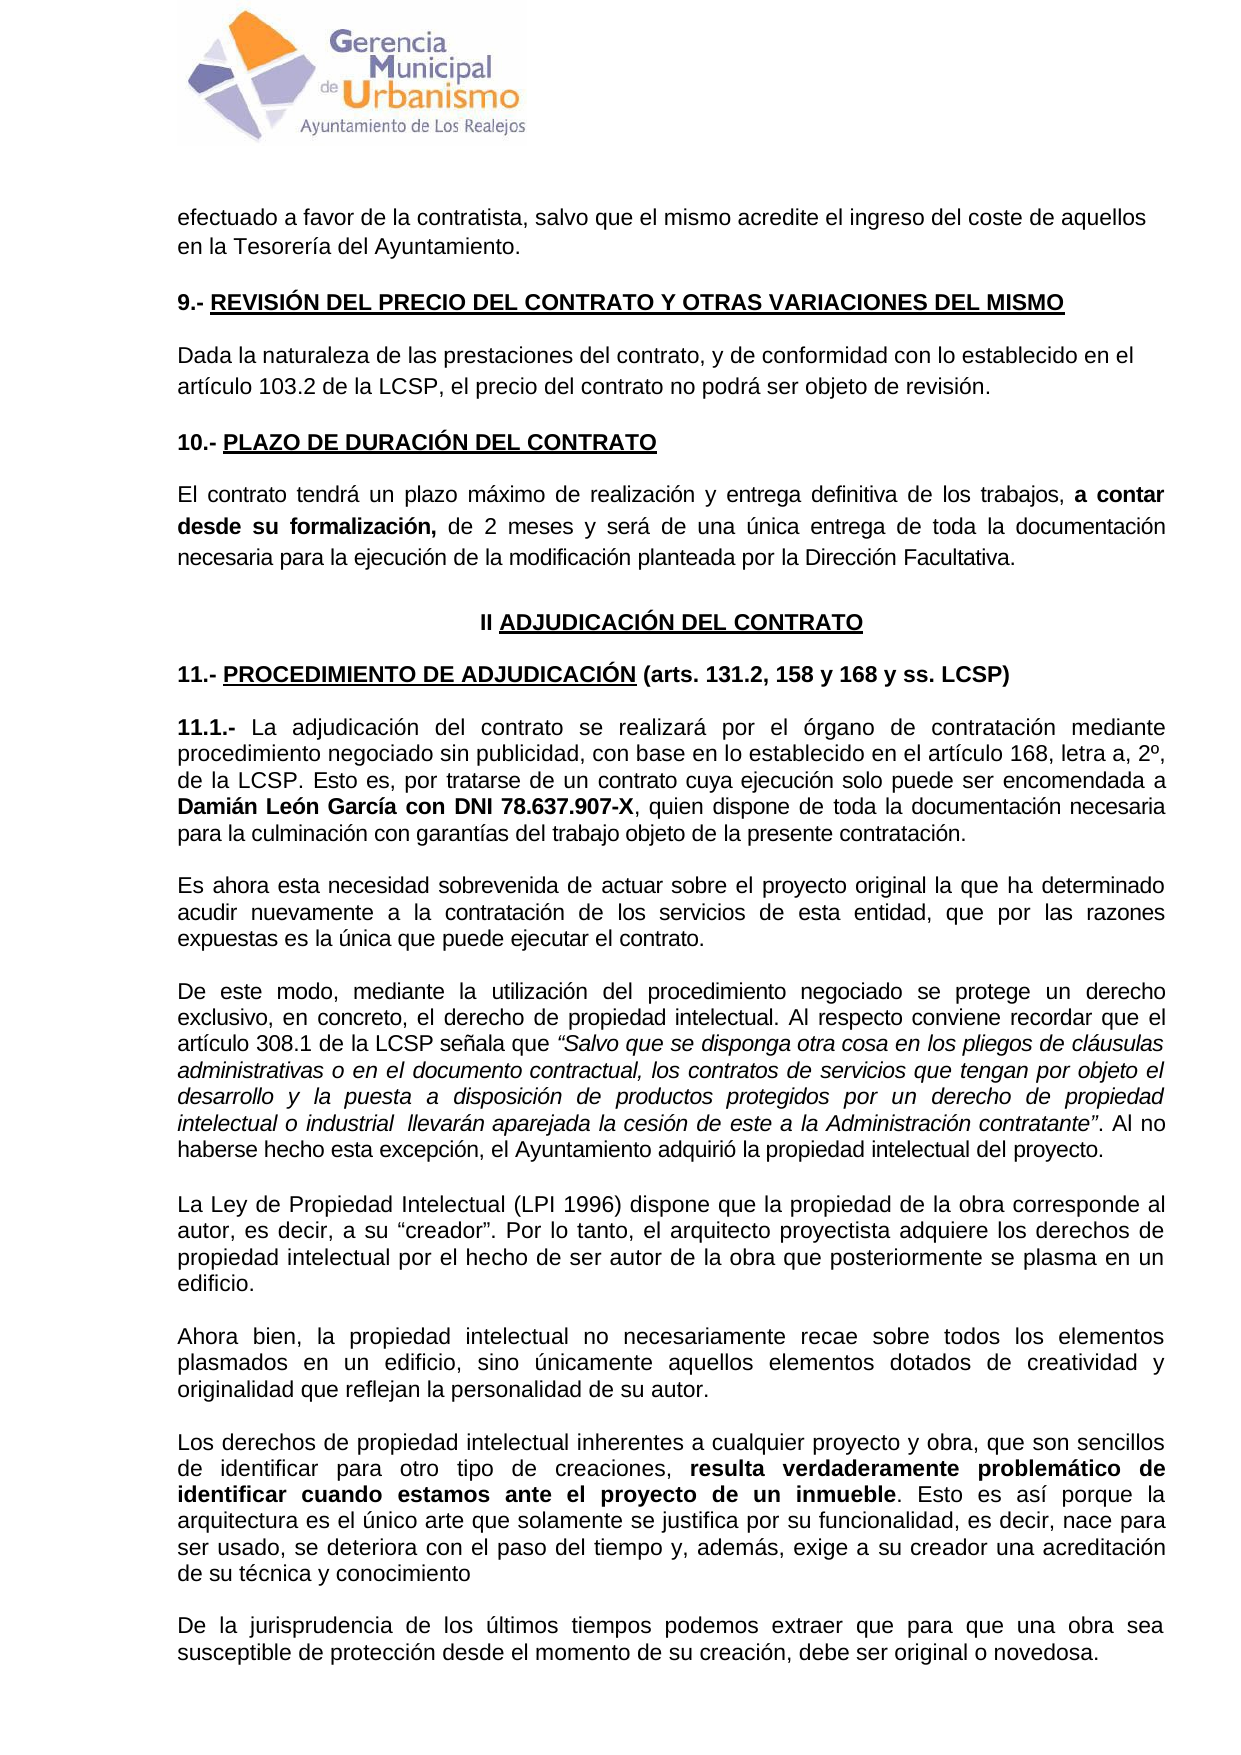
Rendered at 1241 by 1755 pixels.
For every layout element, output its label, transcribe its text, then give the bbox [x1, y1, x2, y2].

text De este modo, mediante la utilización del procedimiento negociado se protege un derecho exclusivo, en concreto, el derecho de propiedad intelectual. Al respecto conviene recordar que el artículo 308.1 de la LCSP señala que “Salvo que se disponga otra cosa en los pliegos de cláusulas administrativas o en el documento contractual, los contratos de servicios que tengan por objeto el desarrollo y la puesta a disposición de productos protegidos por un derecho de propiedad intelectual o industrial llevarán aparejada la cesión de este a la Administración contratante”. Al no haberse hecho esta excepción, el Ayuntamiento adquirió la propiedad intelectual del proyecto. [177, 978, 1166, 1162]
text El contrato tendrá un plazo máximo de realización y entrega definitiva de los trabajos, a contar desde su formalización, de 2 meses y será de una única entrega de toda la documentación necesaria para la ejecución de la modificación planteada por la Dirección Facultativa. [177, 481, 1166, 571]
text La Ley de Propiedad Intelectual (LPI 1996) dispone que la propiedad de la obra corresponde al autor, es decir, a su “creador”. Por lo tanto, el arquitecto proyectista adquiere los derechos de propiedad intelectual por el hecho de ser autor de la obra que posteriormente se plasma en un edificio. [177, 1191, 1166, 1296]
text Los derechos de propiedad intelectual inherentes a cualquier proyecto y obra, que son sencillos de identificar para otro tipo de creaciones, resulta verdaderamente problemático de identificar cuando estamos ante el proyecto de un inmueble. Esto es así porque la arquitectura es el único arte que solamente se justifica por su funcionalidad, es decir, nace para ser usado, se deteriora con el paso del tiempo y, además, exige a su creador una acreditación de su técnica y conocimiento [177, 1428, 1166, 1587]
text efectuado a favor de la contratista, salvo que el mismo acredite el ingreso del coste de aquellos en la Tesorería del Ayuntamiento. [177, 203, 1166, 259]
subtitle 9.- REVISIÓN DEL PRECIO DEL CONTRATO Y OTRAS VARIACIONES DEL MISMO [177, 289, 1207, 316]
subtitle 10.- PLAZO DE DURACIÓN DEL CONTRATO [177, 429, 1207, 455]
text De la jurisprudencia de los últimos tiempos podemos extraer que para que una obra sea susceptible de protección desde el momento de su creación, debe ser original o novedosa. [177, 1613, 1165, 1665]
subtitle II ADJUDICACIÓN DEL CONTRATO [245, 608, 1098, 635]
text Ahora bien, la propiedad intelectual no necesariamente recae sobre todos los elementos plasmados en un edificio, sino únicamente aquellos elementos dotados de creatividad y originalidad que reflejan la personalidad de su autor. [177, 1323, 1165, 1402]
text 11.- PROCEDIMIENTO DE ADJUDICACIÓN (arts. 131.2, 158 y 168 y ss. LCSP) [177, 661, 1207, 687]
text 11.1.- La adjudicación del contrato se realizará por el órgano de contratación mediante procedimiento negociado sin publicidad, con base en lo establecido en el artículo 168, letra a, 2º, de la LCSP. Esto es, por tratarse de un contrato cuya ejecución solo puede ser encomendada a Damián León García con DNI 78.637.907-X, quien dispone de toda la documentación necesaria para la culminación con garantías del trabajo objeto de la presente contratación. [177, 714, 1166, 846]
text Es ahora esta necesidad sobrevenida de actuar sobre el proyecto original la que ha determinado acudir nuevamente a la contratación de los servicios de esta entidad, que por las razones expuestas es la única que puede ejecutar el contrato. [177, 872, 1165, 951]
text Dada la naturaleza de las prestaciones del contrato, y de conformidad con lo establecido en el artículo 103.2 de la LCSP, el precio del contrato no podrá ser objeto de revisión. [177, 342, 1166, 399]
